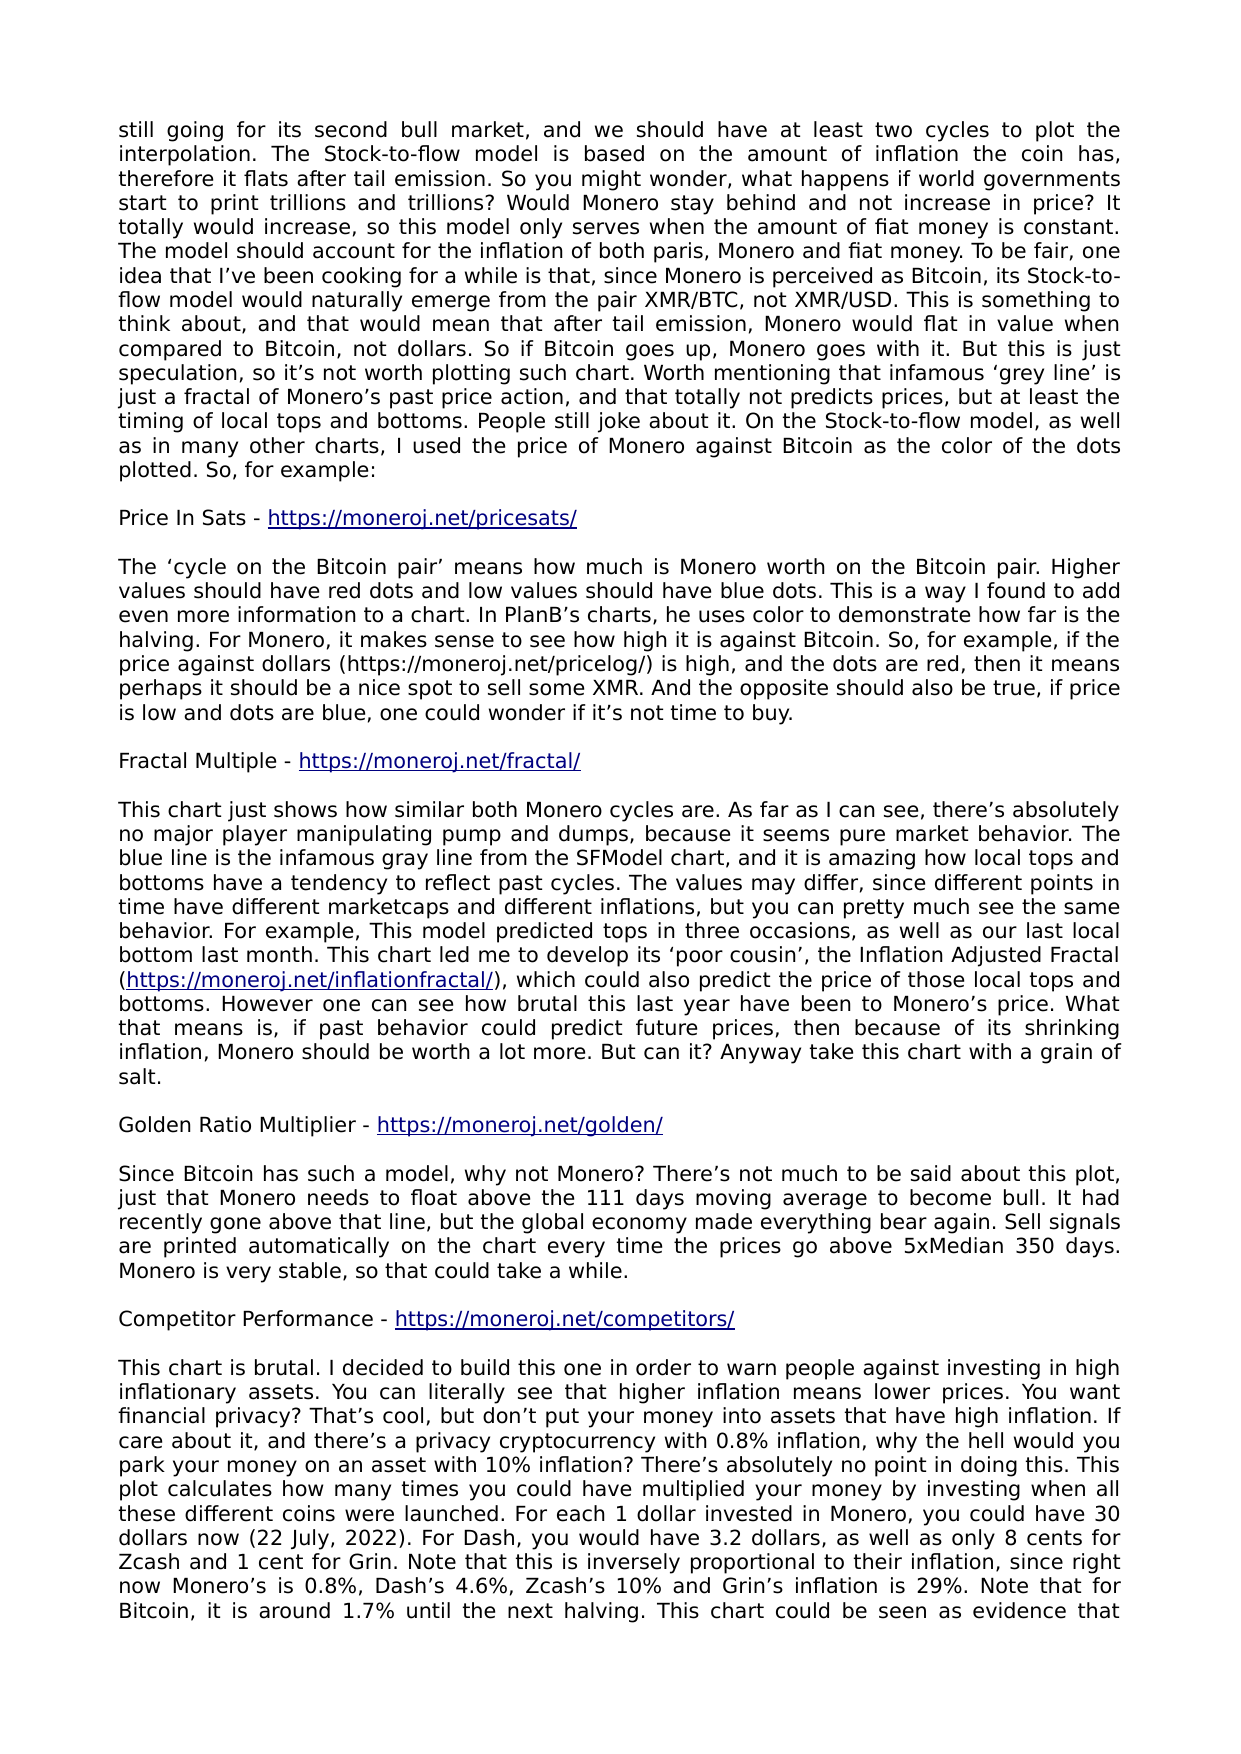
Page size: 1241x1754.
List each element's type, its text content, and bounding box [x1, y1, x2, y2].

text Competitor Performance - https://moneroj.net/competitors/ [118, 1307, 1122, 1332]
text The ‘cycle on the Bitcoin pair’ means how much is Monero worth on the Bitcoin pair. Higher values should have red dots and low values should have blue dots. This is a way I found to add even more information to a chart. In PlanB’s charts, he uses color to demonstrate how far is the halving. For Monero, it makes sense to see how high it is against Bitcoin. So, for example, if the price against dollars (https://moneroj.net/pricelog/) is high, and the dots are red, then it means perhaps it should be a nice spot to sell some XMR. And the opposite should also be true, if price is low and dots are blue, one could wonder if it’s not time to buy. [118, 555, 1122, 725]
text Fractal Multiple - https://moneroj.net/fractal/ [118, 749, 1122, 773]
text This chart is brutal. I decided to build this one in order to warn people against investing in high inflationary assets. You can literally see that higher inflation means lower prices. You want financial privacy? That’s cool, but don’t put your money into assets that have high inflation. If care about it, and there’s a privacy cryptocurrency with 0.8% inflation, why the hell would you park your money on an asset with 10% inflation? There’s absolutely no point in doing this. This plot calculates how many times you could have multiplied your money by investing when all these different coins were launched. For each 1 dollar invested in Monero, you could have 30 dollars now (22 July, 2022). For Dash, you would have 3.2 dollars, as well as only 8 cents for Zcash and 1 cent for Grin. Note that this is inversely proportional to their inflation, since right now Monero’s is 0.8%, Dash’s 4.6%, Zcash’s 10% and Grin’s inflation is 29%. Note that for Bitcoin, it is around 1.7% until the next halving. This chart could be seen as evidence that [118, 1356, 1122, 1623]
text Price In Sats - https://moneroj.net/pricesats/ [118, 506, 1122, 531]
text Golden Ratio Multiplier - https://moneroj.net/golden/ [118, 1113, 1122, 1137]
text This chart just shows how similar both Monero cycles are. As far as I can see, there’s absolutely no major player manipulating pump and dumps, because it seems pure market behavior. The blue line is the infamous gray line from the SFModel chart, and it is amazing how local tops and bottoms have a tendency to reflect past cycles. The values may differ, since different points in time have different marketcaps and different inflations, but you can pretty much see the same behavior. For example, This model predicted tops in three occasions, as well as our last local bottom last month. This chart led me to develop its ‘poor cousin’, the Inflation Adjusted Fractal (https://moneroj.net/inflationfractal/), which could also predict the price of those local tops and bottoms. However one can see how brutal this last year have been to Monero’s price. What that means is, if past behavior could predict future prices, then because of its shrinking inflation, Monero should be worth a lot more. But can it? Anyway take this chart with a grain of salt. [118, 798, 1122, 1089]
text Since Bitcoin has such a model, why not Monero? There’s not much to be said about this plot, just that Monero needs to float above the 111 days moving average to become bull. It had recently gone above that line, but the global economy made everything bear again. Sell signals are printed automatically on the chart every time the prices go above 5xMedian 350 days. Monero is very stable, so that could take a while. [118, 1162, 1122, 1283]
text still going for its second bull market, and we should have at least two cycles to plot the interpolation. The Stock-to-flow model is based on the amount of inflation the coin has, therefore it flats after tail emission. So you might wonder, what happens if world governments start to print trillions and trillions? Would Monero stay behind and not increase in price? It totally would increase, so this model only serves when the amount of fiat money is constant. The model should account for the inflation of both paris, Monero and fiat money. To be fair, one idea that I’ve been cooking for a while is that, since Monero is perceived as Bitcoin, its Stock-to-flow model would naturally emerge from the pair XMR/BTC, not XMR/USD. This is something to think about, and that would mean that after tail emission, Monero would flat in value when compared to Bitcoin, not dollars. So if Bitcoin goes up, Monero goes with it. But this is just speculation, so it’s not worth plotting such chart. Worth mentioning that infamous ‘grey line’ is just a fractal of Monero’s past price action, and that totally not predicts prices, but at least the timing of local tops and bottoms. People still joke about it. On the Stock-to-flow model, as well as in many other charts, I used the price of Monero against Bitcoin as the color of the dots plotted. So, for example: [118, 118, 1122, 482]
